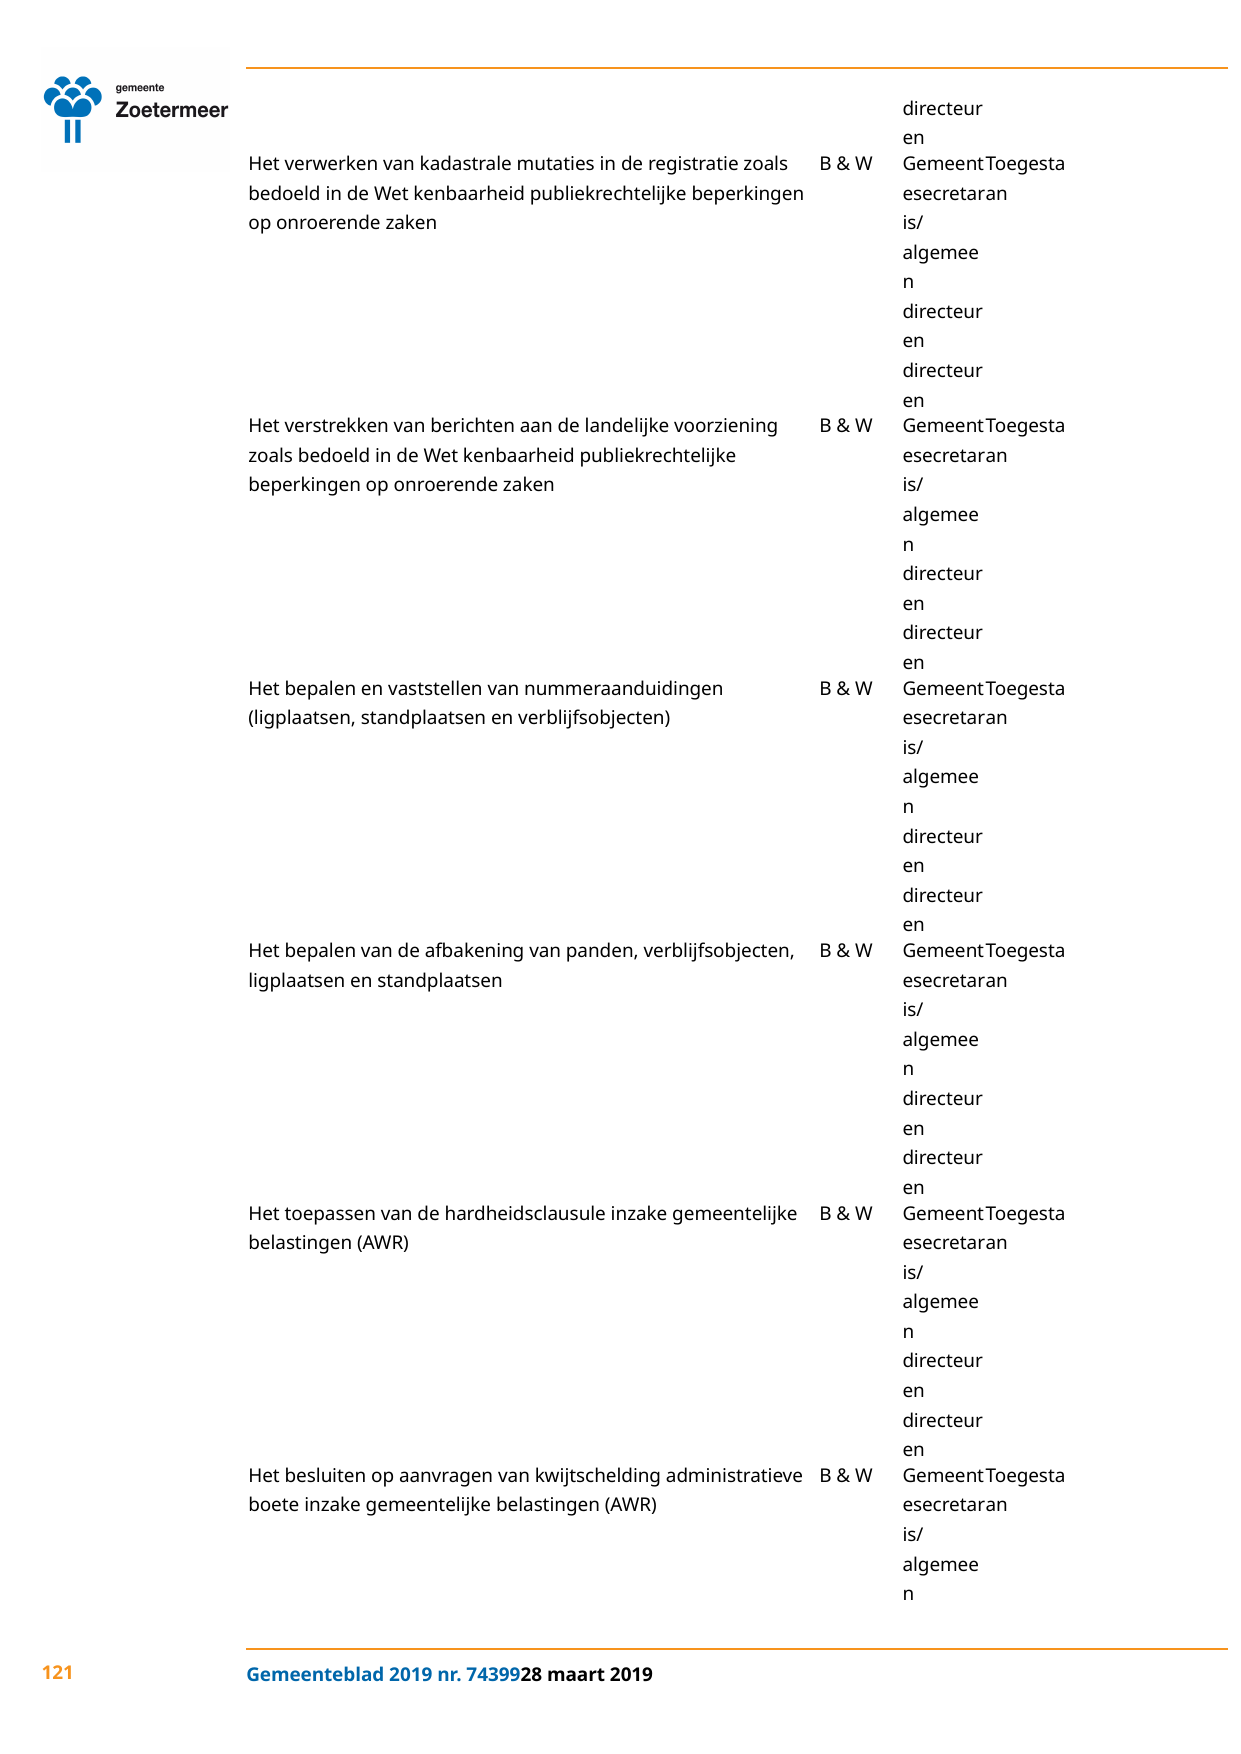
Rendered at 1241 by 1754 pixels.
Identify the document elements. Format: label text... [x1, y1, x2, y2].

table_cell Toegestaan [985, 1462, 1068, 1606]
table_cell B & W [819, 150, 902, 412]
table_cell Gemeentesecretaris/ algemeen directeur en directeuren [902, 1200, 985, 1462]
table_cell B & W [819, 1200, 902, 1462]
table_cell B & W [819, 1462, 902, 1606]
table_cell Toegestaan [985, 150, 1068, 412]
table_cell [248, 95, 819, 150]
table_cell Gemeentesecretaris/ algemeen [902, 1462, 985, 1606]
table_cell Het besluiten op aanvragen van kwijtschelding administratieve boete inzake gemeentelijke belastingen (AWR) [248, 1462, 819, 1606]
table_cell Toegestaan [985, 937, 1068, 1200]
table_cell Het bepalen van de afbakening van panden, verblijfsobjecten, ligplaatsen en standplaatsen [248, 937, 819, 1200]
table_cell [985, 95, 1068, 150]
table_cell Het verstrekken van berichten aan de landelijke voorziening zoals bedoeld in de Wet kenbaarheid publiekrechtelijke beperkingen op onroerende zaken [248, 413, 819, 675]
table_cell Gemeentesecretaris/ algemeen directeur en directeuren [902, 675, 985, 937]
table_cell Toegestaan [985, 1200, 1068, 1462]
table_cell Toegestaan [985, 413, 1068, 675]
table_cell Gemeentesecretaris/ algemeen directeur en directeuren [902, 150, 985, 412]
picture [41, 47, 231, 172]
table_cell Het toepassen van de hardheidsclausule inzake gemeentelijke belastingen (AWR) [248, 1200, 819, 1462]
table_cell Gemeentesecretaris/ algemeen directeur en directeuren [902, 937, 985, 1200]
table_cell B & W [819, 413, 902, 675]
table_cell Toegestaan [985, 675, 1068, 937]
table_cell directeuren [902, 95, 985, 150]
table_cell [819, 95, 902, 150]
table_cell B & W [819, 937, 902, 1200]
table_cell Gemeentesecretaris/ algemeen directeur en directeuren [902, 413, 985, 675]
table_cell Het verwerken van kadastrale mutaties in de registratie zoals bedoeld in de Wet kenbaarheid publiekrechtelijke beperkingen op onroerende zaken [248, 150, 819, 412]
table_cell Het bepalen en vaststellen van nummeraanduidingen (ligplaatsen, standplaatsen en verblijfsobjecten) [248, 675, 819, 937]
table_cell B & W [819, 675, 902, 937]
